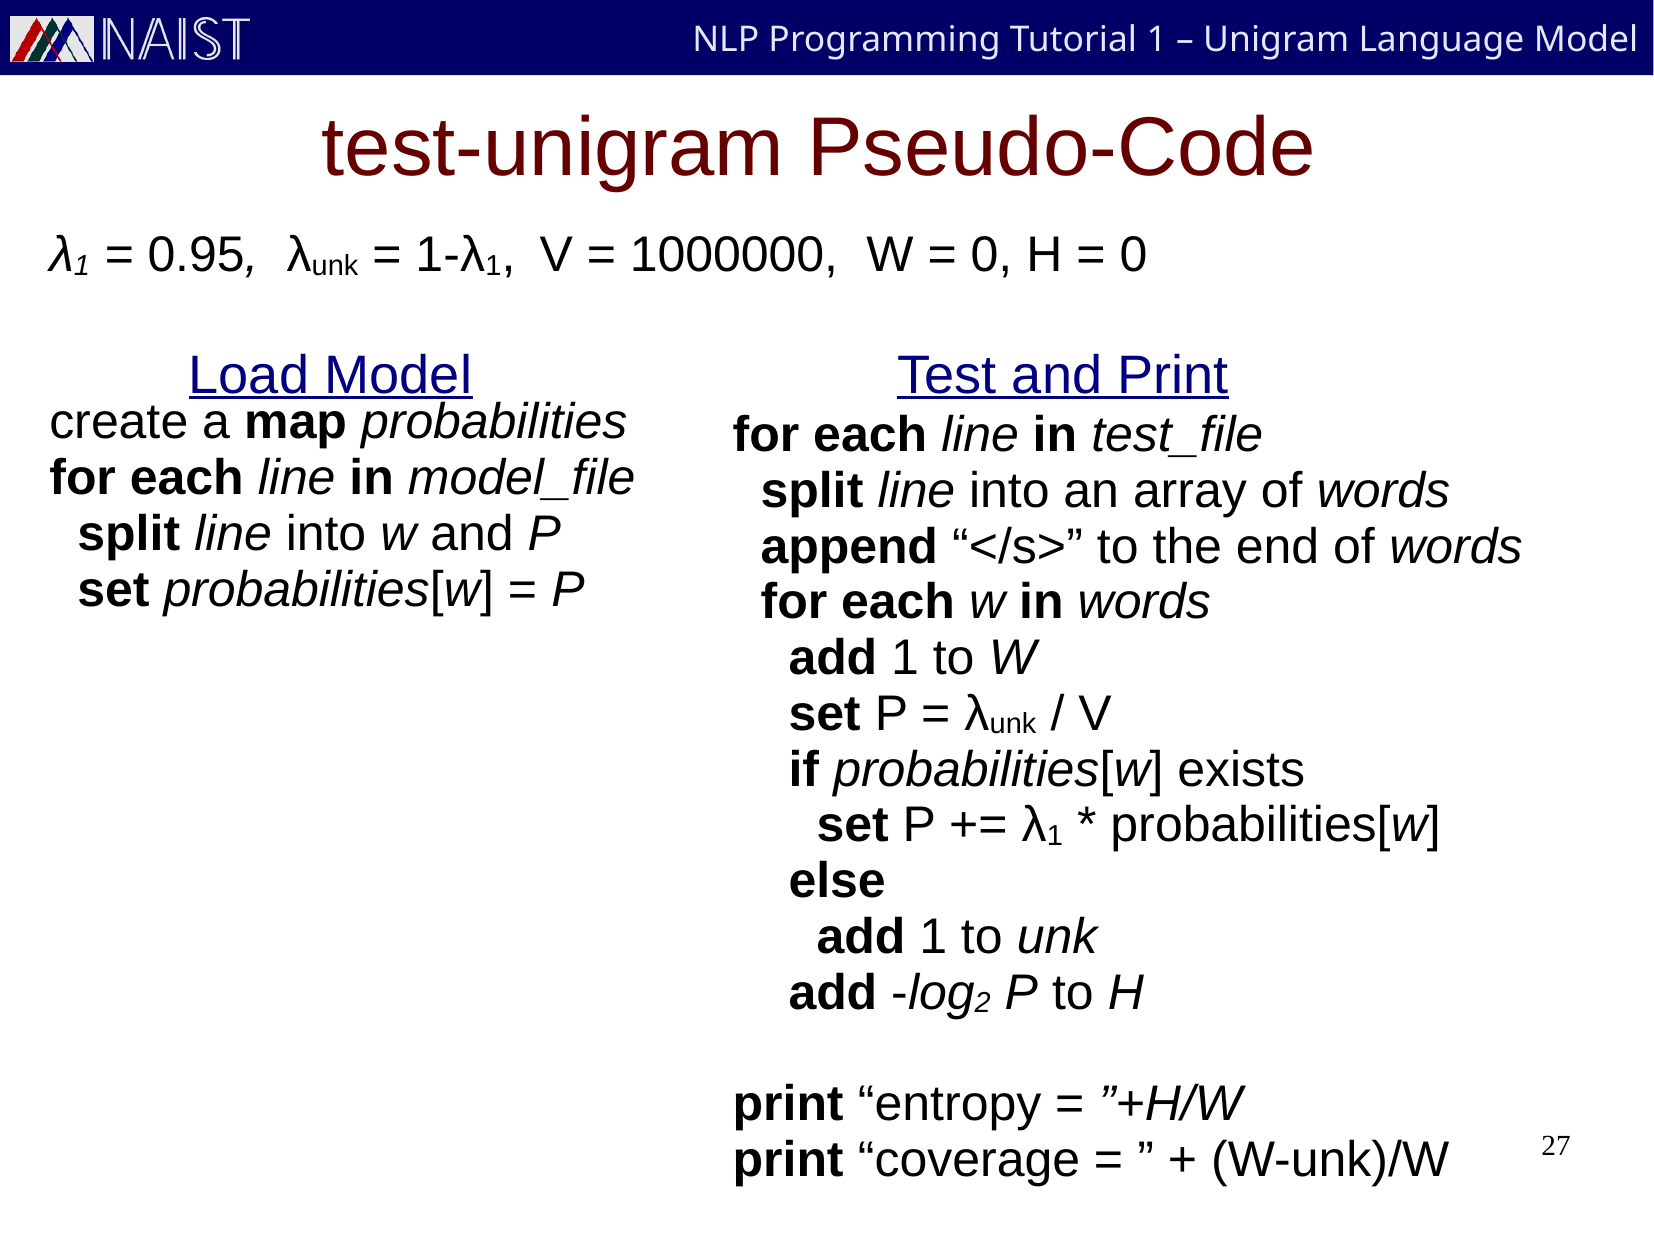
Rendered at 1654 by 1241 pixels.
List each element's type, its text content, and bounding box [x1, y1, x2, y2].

text_box Load Model [173, 337, 488, 413]
picture [102, 17, 251, 51]
picture [10, 16, 94, 62]
text_box for each line in test_file split line into an array of words append “</s>” to the end of words for each w in words add 1 to W set P = λunk / V if probabilities[w] exists set P += λ1 * probabilities[w] else add 1 to unk add -log2 P to H print “entropy = ”+H/W print “coverage = ” + (W-unk)/W [717, 231, 1538, 1241]
title test-unigram Pseudo-Code [75, 51, 1564, 243]
text_box Test and Print [882, 337, 1245, 413]
text_box λ1 = 0.95, λunk = 1-λ1, V = 1000000, W = 0, H = 0 create a map probabilities for each line in model_file split line into w and P set probabilities[w] = P [34, 219, 1163, 753]
